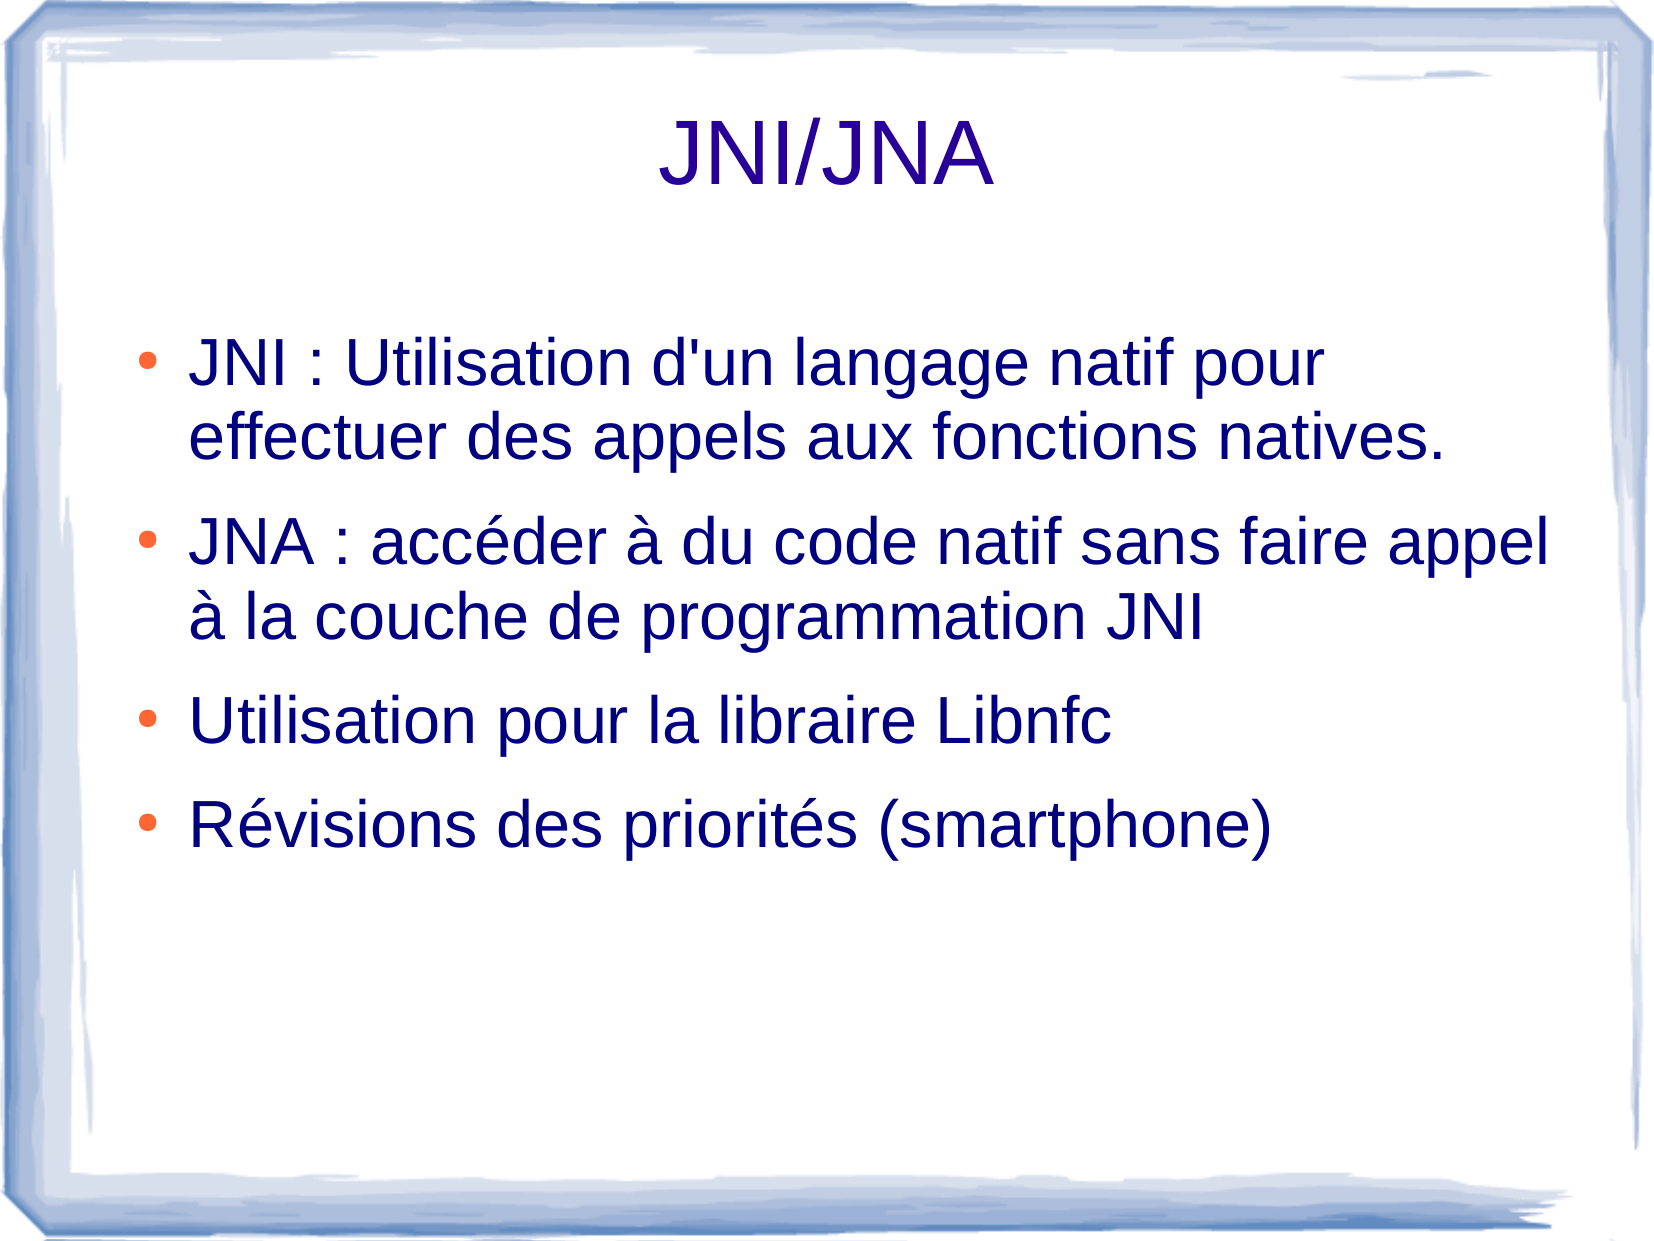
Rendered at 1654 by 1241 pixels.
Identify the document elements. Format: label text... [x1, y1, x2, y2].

list JNI : Utilisation d'un langage natif pour effectuer des appels aux fonctions natives. JNA : accéder à du code natif sans faire appel à la couche de programmation JNI Utilisation pour la libraire Libnfc Révisions des priorités (smartphone) [118, 324, 1571, 1030]
title JNI/JNA [82, 49, 1571, 257]
picture [0, 0, 1654, 1241]
